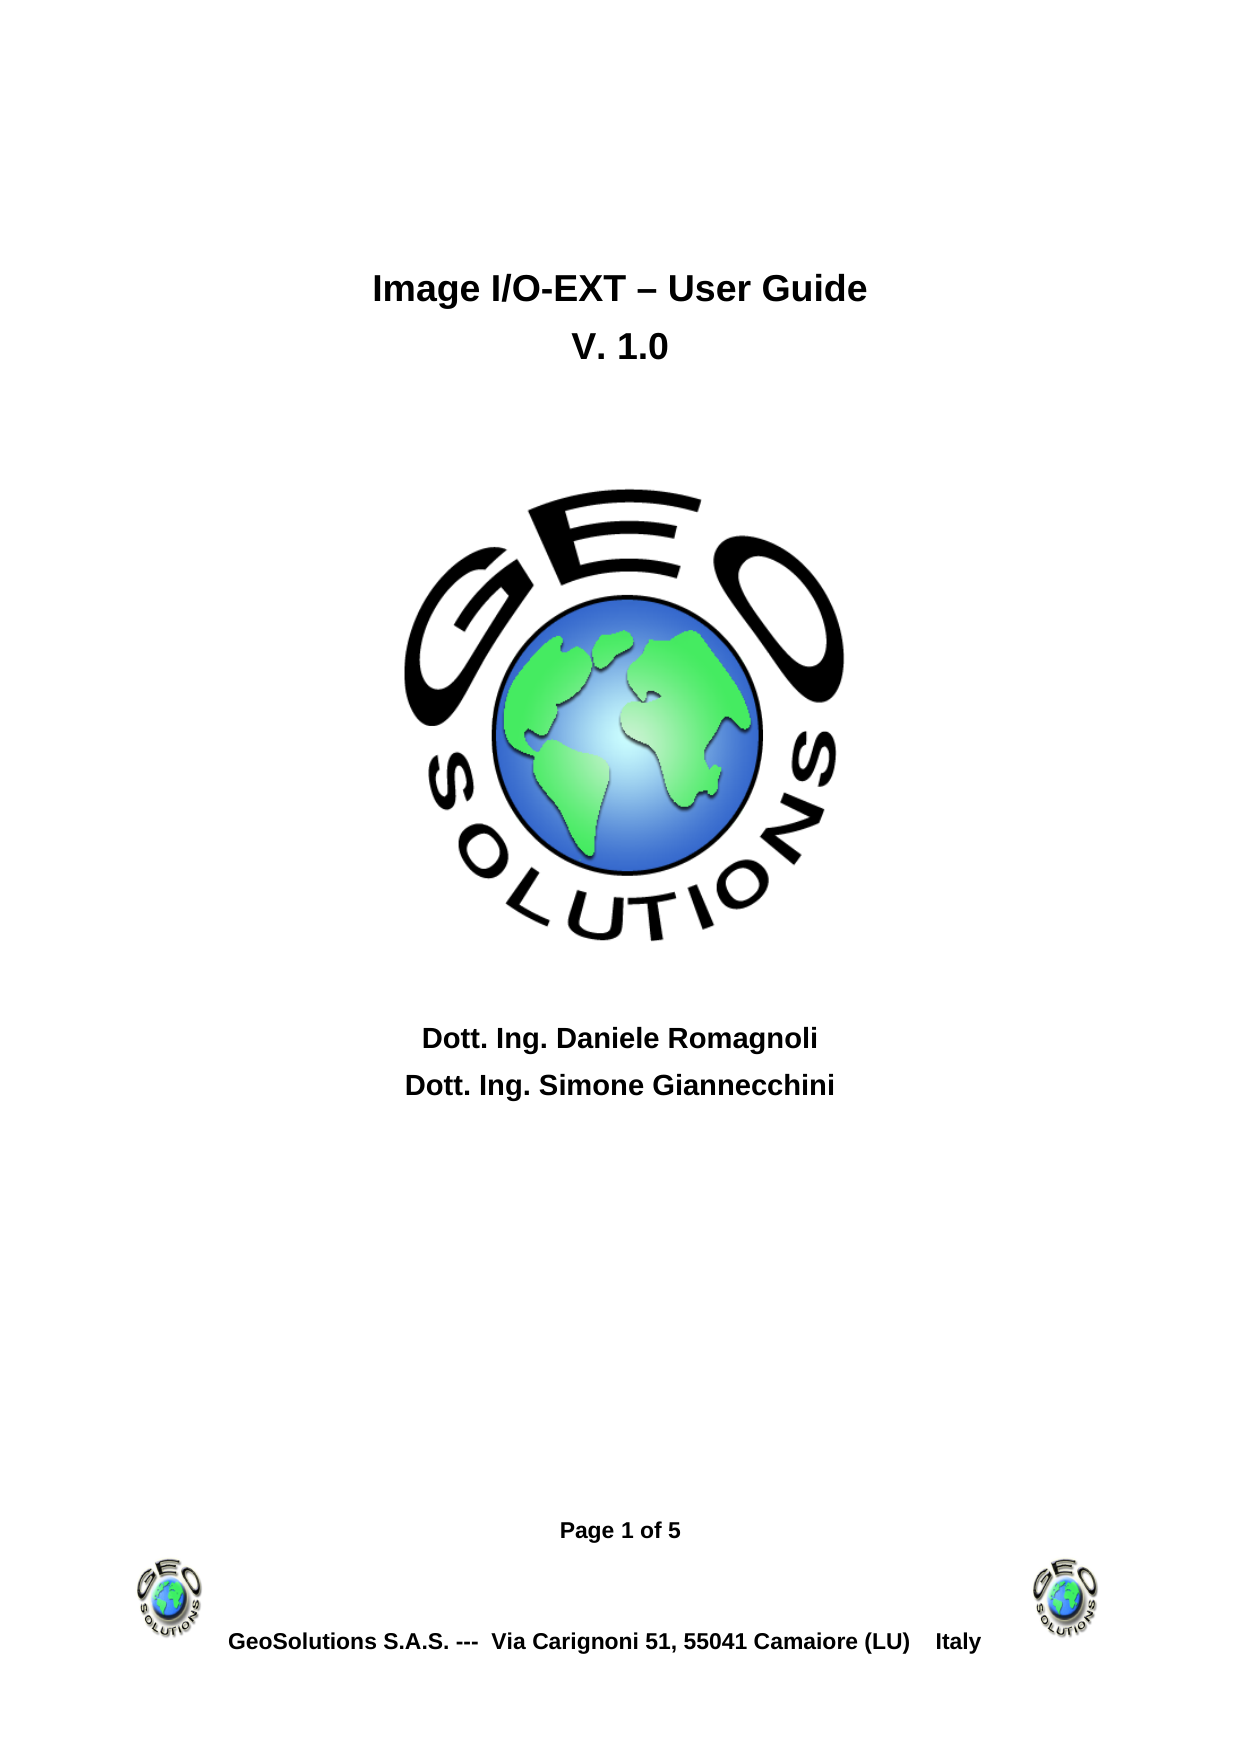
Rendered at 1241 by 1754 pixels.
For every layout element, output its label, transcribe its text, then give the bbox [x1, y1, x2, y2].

text Dott. Ing. Daniele Romagnoli [118, 1022, 1122, 1054]
text Dott. Ing. Simone Giannecchini [118, 1069, 1122, 1102]
picture [1030, 1552, 1101, 1641]
text V. 1.0 [118, 325, 1122, 367]
picture [384, 471, 856, 959]
text Image I/O-EXT – User Guide [118, 267, 1122, 309]
picture [134, 1552, 205, 1641]
